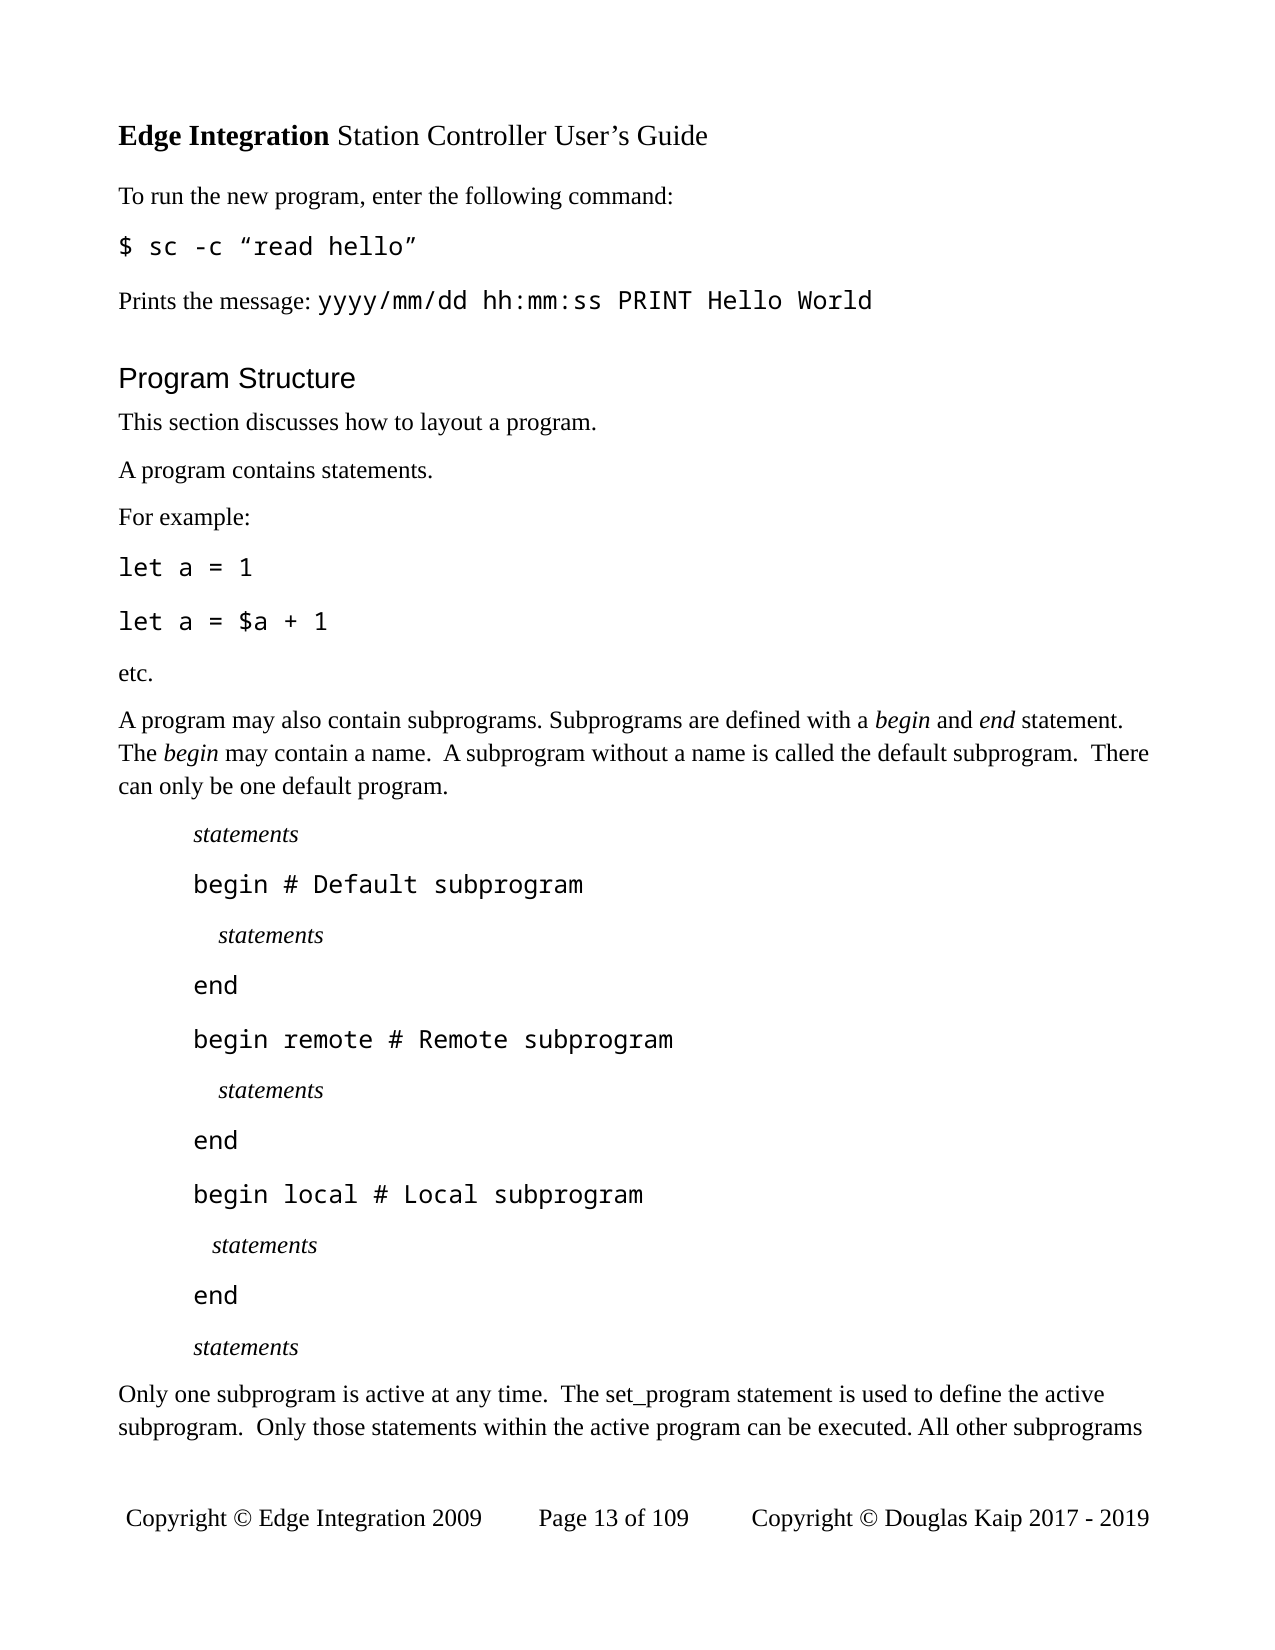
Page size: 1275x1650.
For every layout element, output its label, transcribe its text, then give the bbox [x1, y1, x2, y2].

text This section discusses how to layout a program. [118, 407, 1157, 436]
text statements [193, 819, 1157, 848]
text Only one subprogram is active at any time. The set_program statement is used to define the active subprogram. Only those statements within the active program can be executed. All other subprograms [118, 1379, 1157, 1441]
text To run the new program, enter the following command: [118, 181, 1157, 210]
text For example: [118, 502, 1157, 531]
text end [193, 1123, 1157, 1157]
text statements [193, 1230, 1157, 1259]
text begin local # Local subprogram [193, 1177, 1157, 1211]
text $ sc -c “read hello” [118, 229, 1157, 263]
text statements [193, 920, 1157, 949]
text begin # Default subprogram [193, 866, 1157, 901]
text statements [193, 1332, 1157, 1361]
subtitle Program Structure [118, 361, 1157, 395]
text begin remote # Remote subprogram [193, 1022, 1157, 1056]
text etc. [118, 658, 1157, 686]
text let a = $a + 1 [118, 604, 1157, 638]
text A program contains statements. [118, 455, 1157, 484]
text let a = 1 [118, 550, 1157, 584]
text statements [193, 1075, 1157, 1104]
text A program may also contain subprograms. Subprograms are defined with a begin and end statement. The begin may contain a name. A subprogram without a name is called the default subprogram. There can only be one default program. [118, 705, 1157, 800]
text Prints the message: yyyy/mm/dd hh:mm:ss PRINT Hello World [118, 282, 1157, 317]
text end [193, 1278, 1157, 1312]
text end [193, 968, 1157, 1002]
